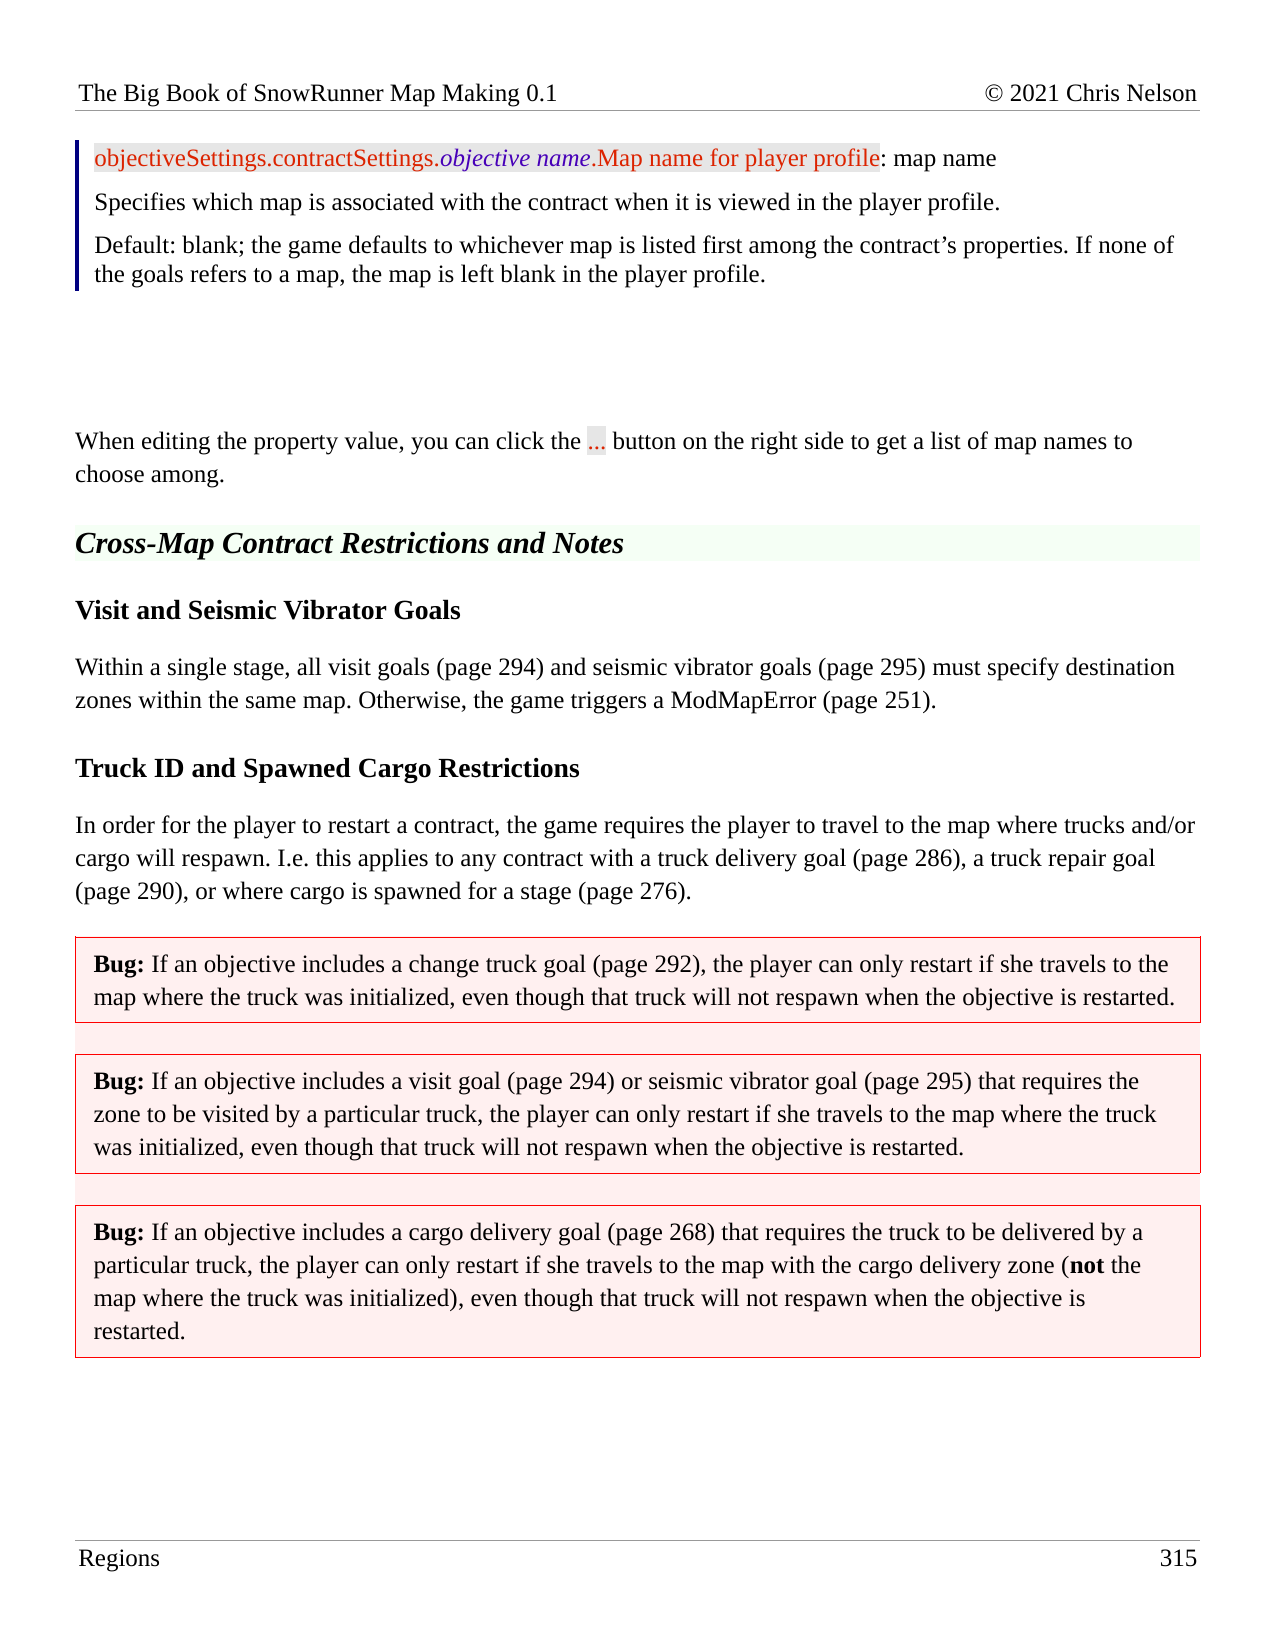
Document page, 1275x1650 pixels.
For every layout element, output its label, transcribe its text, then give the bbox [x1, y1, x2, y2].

text Within a single stage, all visit goals (page 294) and seismic vibrator goals (page 295) must specify destination zones within the same map. Otherwise, the game triggers a ModMapError (page 251). [75, 652, 1200, 714]
text When editing the property value, you can click the ... button on the right side to get a list of map names to choose among. [75, 426, 1200, 488]
subtitle Visit and Seismic Vibrator Goals [75, 593, 1200, 625]
subtitle Cross-Map Contract Restrictions and Notes [75, 525, 1200, 561]
text Default: blank; the game defaults to whichever map is listed first among the contract’s properties. If none of the goals refers to a map, the map is left blank in the player profile. [79, 227, 1200, 291]
text In order for the player to restart a contract, the game requires the player to travel to the map where trucks and/or cargo will respawn. I.e. this applies to any contract with a truck delivery goal (page 286), a truck repair goal (page 290), or where cargo is spawned for a stage (page 276). [75, 810, 1200, 905]
list If an objective includes a visit goal (page 294) or seismic vibrator goal (page 295) that requires the zone to be visited by a particular truck, the player can only restart if she travels to the map where the truck was initialized, even though that truck will not respawn when the objective is restarted. [76, 1055, 1200, 1173]
list If an objective includes a cargo delivery goal (page 268) that requires the truck to be delivered by a particular truck, the player can only restart if she travels to the map with the cargo delivery zone (not the map where the truck was initialized), even though that truck will not respawn when the objective is restarted. [76, 1206, 1200, 1357]
text objectiveSettings.contractSettings.objective name.Map name for player profile: map name [79, 140, 1200, 172]
subtitle Truck ID and Spawned Cargo Restrictions [75, 751, 1200, 783]
list If an objective includes a change truck goal (page 292), the player can only restart if she travels to the map where the truck was initialized, even though that truck will not respawn when the objective is restarted. [76, 938, 1200, 1022]
text Specifies which map is associated with the contract when it is viewed in the player profile. [79, 184, 1200, 215]
